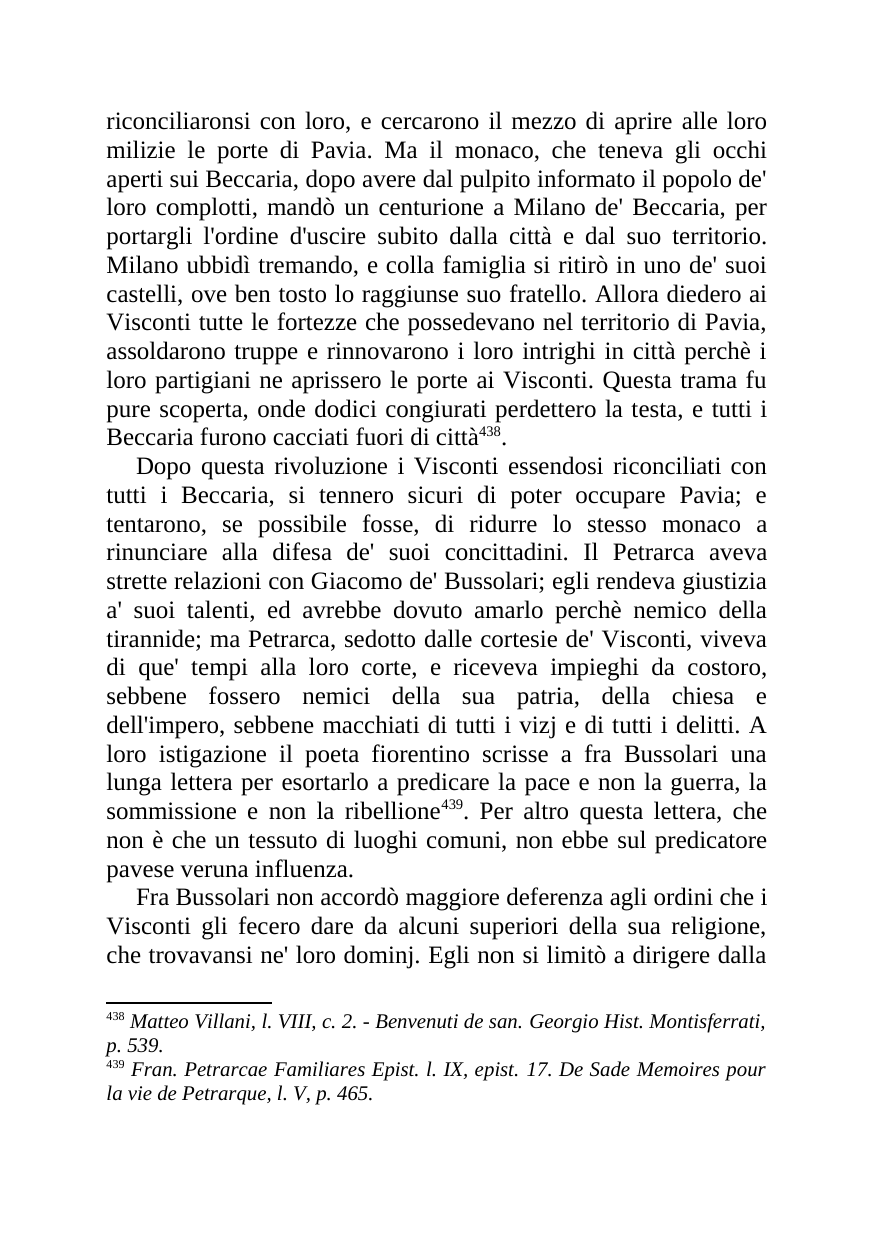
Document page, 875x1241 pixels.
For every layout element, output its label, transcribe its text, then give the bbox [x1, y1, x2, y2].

text Fra Bussolari non accordò maggiore deferenza agli ordini che i Visconti gli fecero dare da alcuni superiori della sua religione, che trovavansi ne' loro dominj. Egli non si limitò a dirigere dalla [106, 882, 768, 969]
text Matteo Villani, l. VIII, c. 2. - Benvenuti de san. Georgio Hist. Montisferrati, p. 539. [106, 1009, 768, 1057]
text Dopo questa rivoluzione i Visconti essendosi riconciliati con tutti i Beccaria, si tennero sicuri di poter occupare Pavia; e tentarono, se possibile fosse, di ridurre lo stesso monaco a rinunciare alla difesa de' suoi concittadini. Il Petrarca aveva strette relazioni con Giacomo de' Bussolari; egli rendeva giustizia a' suoi talenti, ed avrebbe dovuto amarlo perchè nemico della tirannide; ma Petrarca, sedotto dalle cortesie de' Visconti, viveva di que' tempi alla loro corte, e riceveva impieghi da costoro, sebbene fossero nemici della sua patria, della chiesa e dell'impero, sebbene macchiati di tutti i vizj e di tutti i delitti. A loro istigazione il poeta fiorentino scrisse a fra Bussolari una lunga lettera per esortarlo a predicare la pace e non la guerra, la sommissione e non la ribellione. Per altro questa lettera, che non è che un tessuto di luoghi comuni, non ebbe sul predicatore pavese veruna influenza. [106, 451, 768, 882]
text riconciliaronsi con loro, e cercarono il mezzo di aprire alle loro milizie le porte di Pavia. Ma il monaco, che teneva gli occhi aperti sui Beccaria, dopo avere dal pulpito informato il popolo de' loro complotti, mandò un centurione a Milano de' Beccaria, per portargli l'ordine d'uscire subito dalla città e dal suo territorio. Milano ubbidì tremando, e colla famiglia si ritirò in uno de' suoi castelli, ove ben tosto lo raggiunse suo fratello. Allora diedero ai Visconti tutte le fortezze che possedevano nel territorio di Pavia, assoldarono truppe e rinnovarono i loro intrighi in città perchè i loro partigiani ne aprissero le porte ai Visconti. Questa trama fu pure scoperta, onde dodici congiurati perdettero la testa, e tutti i Beccaria furono cacciati fuori di città. [106, 106, 768, 451]
text Fran. Petrarcae Familiares Epist. l. IX, epist. 17. De Sade Memoires pour la vie de Petrarque, l. V, p. 465. [106, 1057, 768, 1105]
